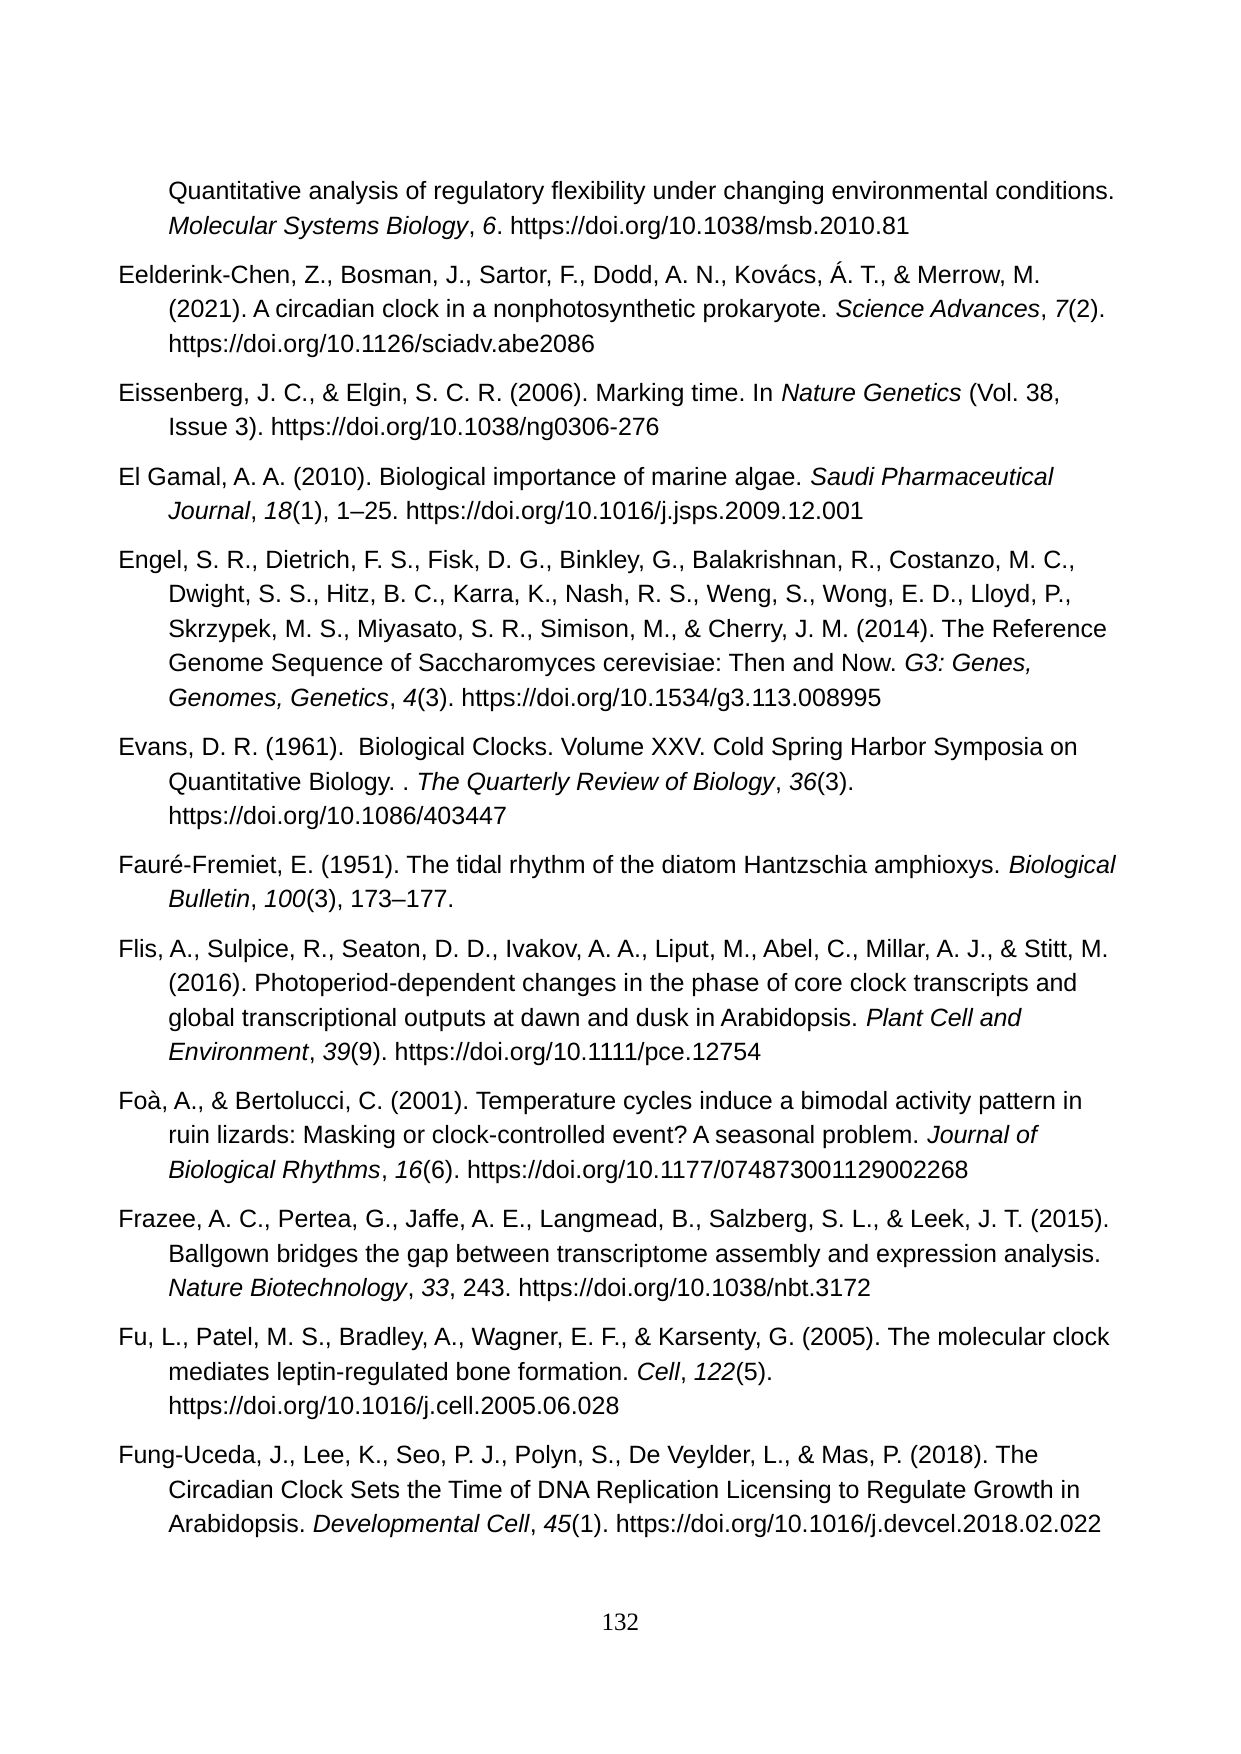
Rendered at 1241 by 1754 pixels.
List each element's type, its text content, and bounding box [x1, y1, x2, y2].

text Eissenberg, J. C., & Elgin, S. C. R. (2006). Marking time. In Nature Genetics (Vol. 38, Issue 3). https://doi.org/10.1038/ng0306-276 [118, 378, 1122, 441]
text Quantitative analysis of regulatory flexibility under changing environmental conditions. Molecular Systems Biology, 6. https://doi.org/10.1038/msb.2010.81 [118, 176, 1122, 239]
text Engel, S. R., Dietrich, F. S., Fisk, D. G., Binkley, G., Balakrishnan, R., Costanzo, M. C., Dwight, S. S., Hitz, B. C., Karra, K., Nash, R. S., Weng, S., Wong, E. D., Lloyd, P., Skrzypek, M. S., Miyasato, S. R., Simison, M., & Cherry, J. M. (2014). The Reference Genome Sequence of Saccharomyces cerevisiae: Then and Now. G3: Genes, Genomes, Genetics, 4(3). https://doi.org/10.1534/g3.113.008995 [118, 545, 1122, 712]
text Eelderink-Chen, Z., Bosman, J., Sartor, F., Dodd, A. N., Kovács, Á. T., & Merrow, M. (2021). A circadian clock in a nonphotosynthetic prokaryote. Science Advances, 7(2). https://doi.org/10.1126/sciadv.abe2086 [118, 260, 1122, 358]
text Foà, A., & Bertolucci, C. (2001). Temperature cycles induce a bimodal activity pattern in ruin lizards: Masking or clock-controlled event? A seasonal problem. Journal of Biological Rhythms, 16(6). https://doi.org/10.1177/074873001129002268 [118, 1086, 1122, 1184]
text Flis, A., Sulpice, R., Seaton, D. D., Ivakov, A. A., Liput, M., Abel, C., Millar, A. J., & Stitt, M. (2016). Photoperiod-dependent changes in the phase of core clock transcripts and global transcriptional outputs at dawn and dusk in Arabidopsis. Plant Cell and Environment, 39(9). https://doi.org/10.1111/pce.12754 [118, 933, 1122, 1066]
text Fauré-Fremiet, E. (1951). The tidal rhythm of the diatom Hantzschia amphioxys. Biological Bulletin, 100(3), 173–177. [118, 850, 1122, 913]
text Evans, D. R. (1961). Biological Clocks. Volume XXV. Cold Spring Harbor Symposia on Quantitative Biology. . The Quarterly Review of Biology, 36(3). https://doi.org/10.1086/403447 [118, 732, 1122, 830]
text El Gamal, A. A. (2010). Biological importance of marine algae. Saudi Pharmaceutical Journal, 18(1), 1–25. https://doi.org/10.1016/j.jsps.2009.12.001 [118, 461, 1122, 525]
text Fu, L., Patel, M. S., Bradley, A., Wagner, E. F., & Karsenty, G. (2005). The molecular clock mediates leptin-regulated bone formation. Cell, 122(5). https://doi.org/10.1016/j.cell.2005.06.028 [118, 1322, 1122, 1420]
text Fung-Uceda, J., Lee, K., Seo, P. J., Polyn, S., De Veylder, L., & Mas, P. (2018). The Circadian Clock Sets the Time of DNA Replication Licensing to Regulate Growth in Arabidopsis. Developmental Cell, 45(1). https://doi.org/10.1016/j.devcel.2018.02.022 [118, 1440, 1122, 1538]
text Frazee, A. C., Pertea, G., Jaffe, A. E., Langmead, B., Salzberg, S. L., & Leek, J. T. (2015). Ballgown bridges the gap between transcriptome assembly and expression analysis. Nature Biotechnology, 33, 243. https://doi.org/10.1038/nbt.3172 [118, 1204, 1122, 1302]
